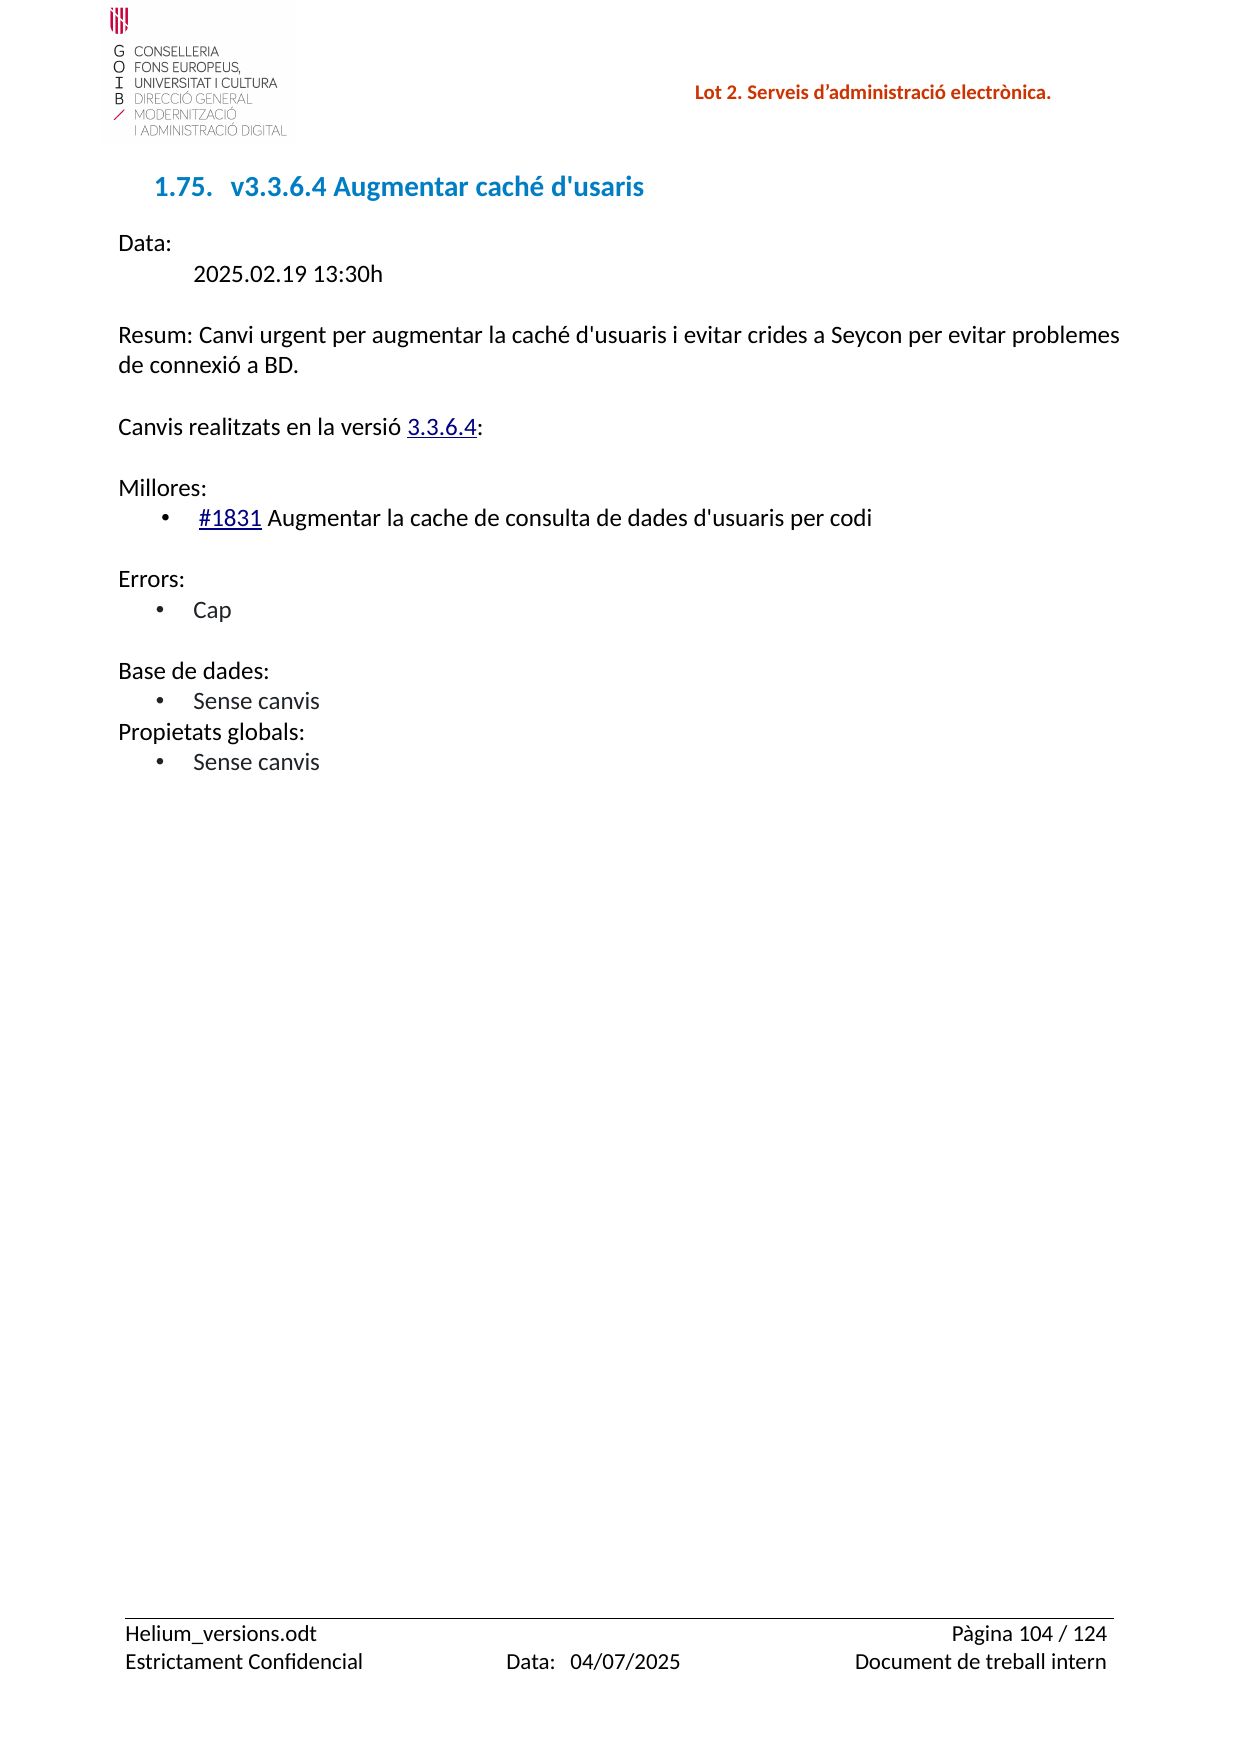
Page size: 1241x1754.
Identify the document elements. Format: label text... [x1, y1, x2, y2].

text Millores: [118, 472, 1122, 502]
text Propietats globals: [118, 716, 1122, 746]
text 2025.02.19 13:30h [118, 258, 1122, 289]
list #1831 Augmentar la cache de consulta de dades d'usuaris per codi [161, 502, 1122, 533]
list Cap [156, 594, 1122, 624]
subtitle v3.3.6.4 Augmentar caché d'usaris [153, 168, 1122, 204]
text Canvis realitzats en la versió 3.3.6.4: [118, 411, 1122, 441]
text Data: [118, 228, 1122, 258]
text Resum: Canvi urgent per augmentar la caché d'usuaris i evitar crides a Seycon per evitar problemes de connexió a BD. [118, 319, 1122, 380]
list Sense canvis [156, 685, 1122, 716]
text Errors: [118, 563, 1122, 594]
picture [100, 0, 297, 144]
list Sense canvis [156, 746, 1122, 777]
text Base de dades: [118, 655, 1122, 685]
